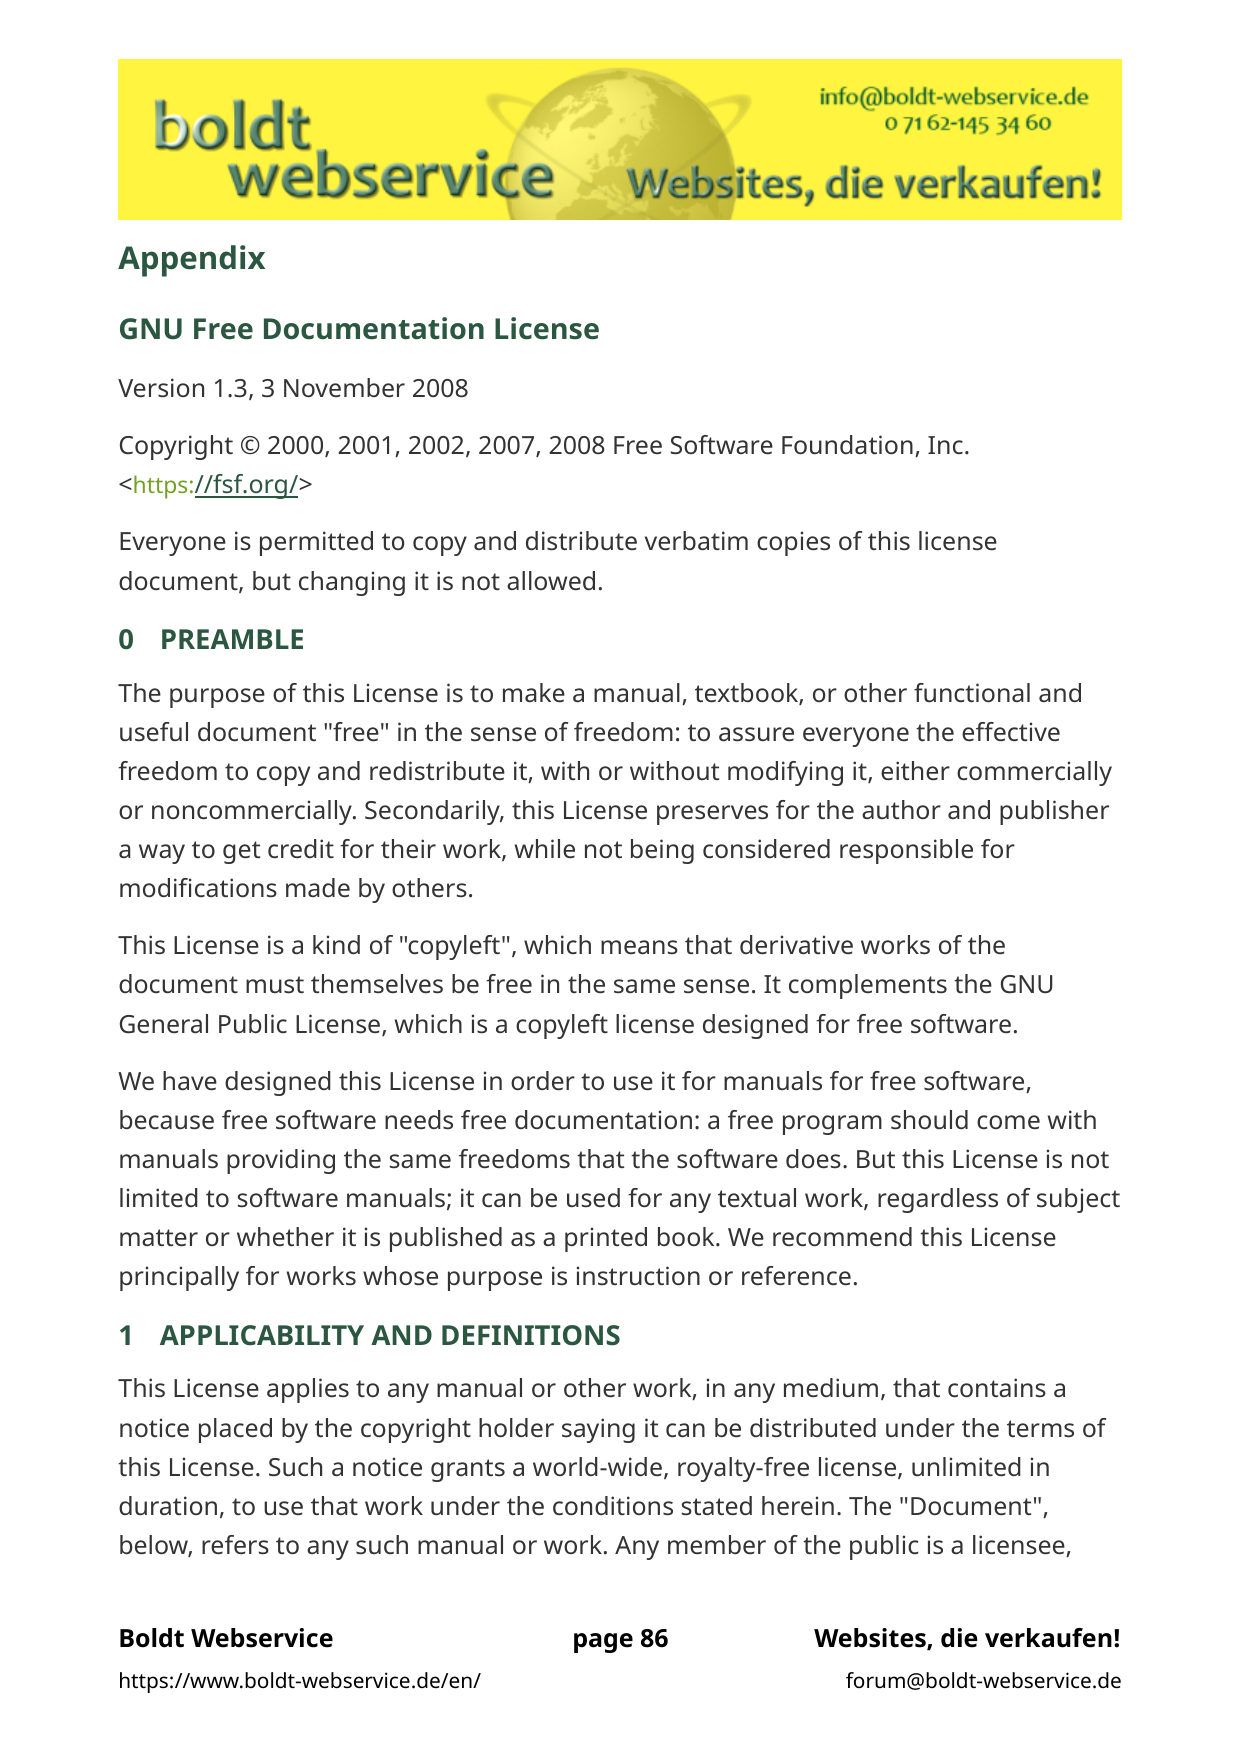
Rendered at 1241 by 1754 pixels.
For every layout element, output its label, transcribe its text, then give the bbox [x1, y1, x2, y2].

text Copyright © 2000, 2001, 2002, 2007, 2008 Free Software Foundation, Inc. <https://fsf.org/> [118, 428, 1122, 501]
picture [118, 59, 1123, 220]
subtitle Appendix [118, 236, 1122, 279]
text Version 1.3, 3 November 2008 [118, 371, 1122, 405]
text We have designed this License in order to use it for manuals for free software, because free software needs free documentation: a free program should come with manuals providing the same freedoms that the software does. But this License is not limited to software manuals; it can be used for any textual work, regardless of subject matter or whether it is published as a printed book. We recommend this License principally for works whose purpose is instruction or reference. [118, 1063, 1122, 1293]
text Everyone is permitted to copy and distribute verbatim copies of this license document, but changing it is not allowed. [118, 524, 1122, 597]
subtitle PREAMBLE [118, 620, 1122, 658]
subtitle GNU Free Documentation License [118, 308, 1122, 347]
subtitle APPLICABILITY AND DEFINITIONS [118, 1316, 1122, 1353]
text This License is a kind of "copyleft", which means that derivative works of the document must themselves be free in the same sense. It complements the GNU General Public License, which is a copyleft license designed for free software. [118, 928, 1122, 1040]
text This License applies to any manual or other work, in any medium, that contains a notice placed by the copyright holder saying it can be distributed under the terms of this License. Such a notice grants a world-wide, royalty-free license, unlimited in duration, to use that work under the conditions stated herein. The "Document", below, refers to any such manual or work. Any member of the public is a licensee, [118, 1371, 1122, 1562]
text The purpose of this License is to make a manual, textbook, or other functional and useful document "free" in the sense of freedom: to assure everyone the effective freedom to copy and redistribute it, with or without modifying it, either commercially or noncommercially. Secondarily, this License preserves for the author and publisher a way to get credit for their work, while not being considered responsible for modifications made by others. [118, 675, 1122, 905]
